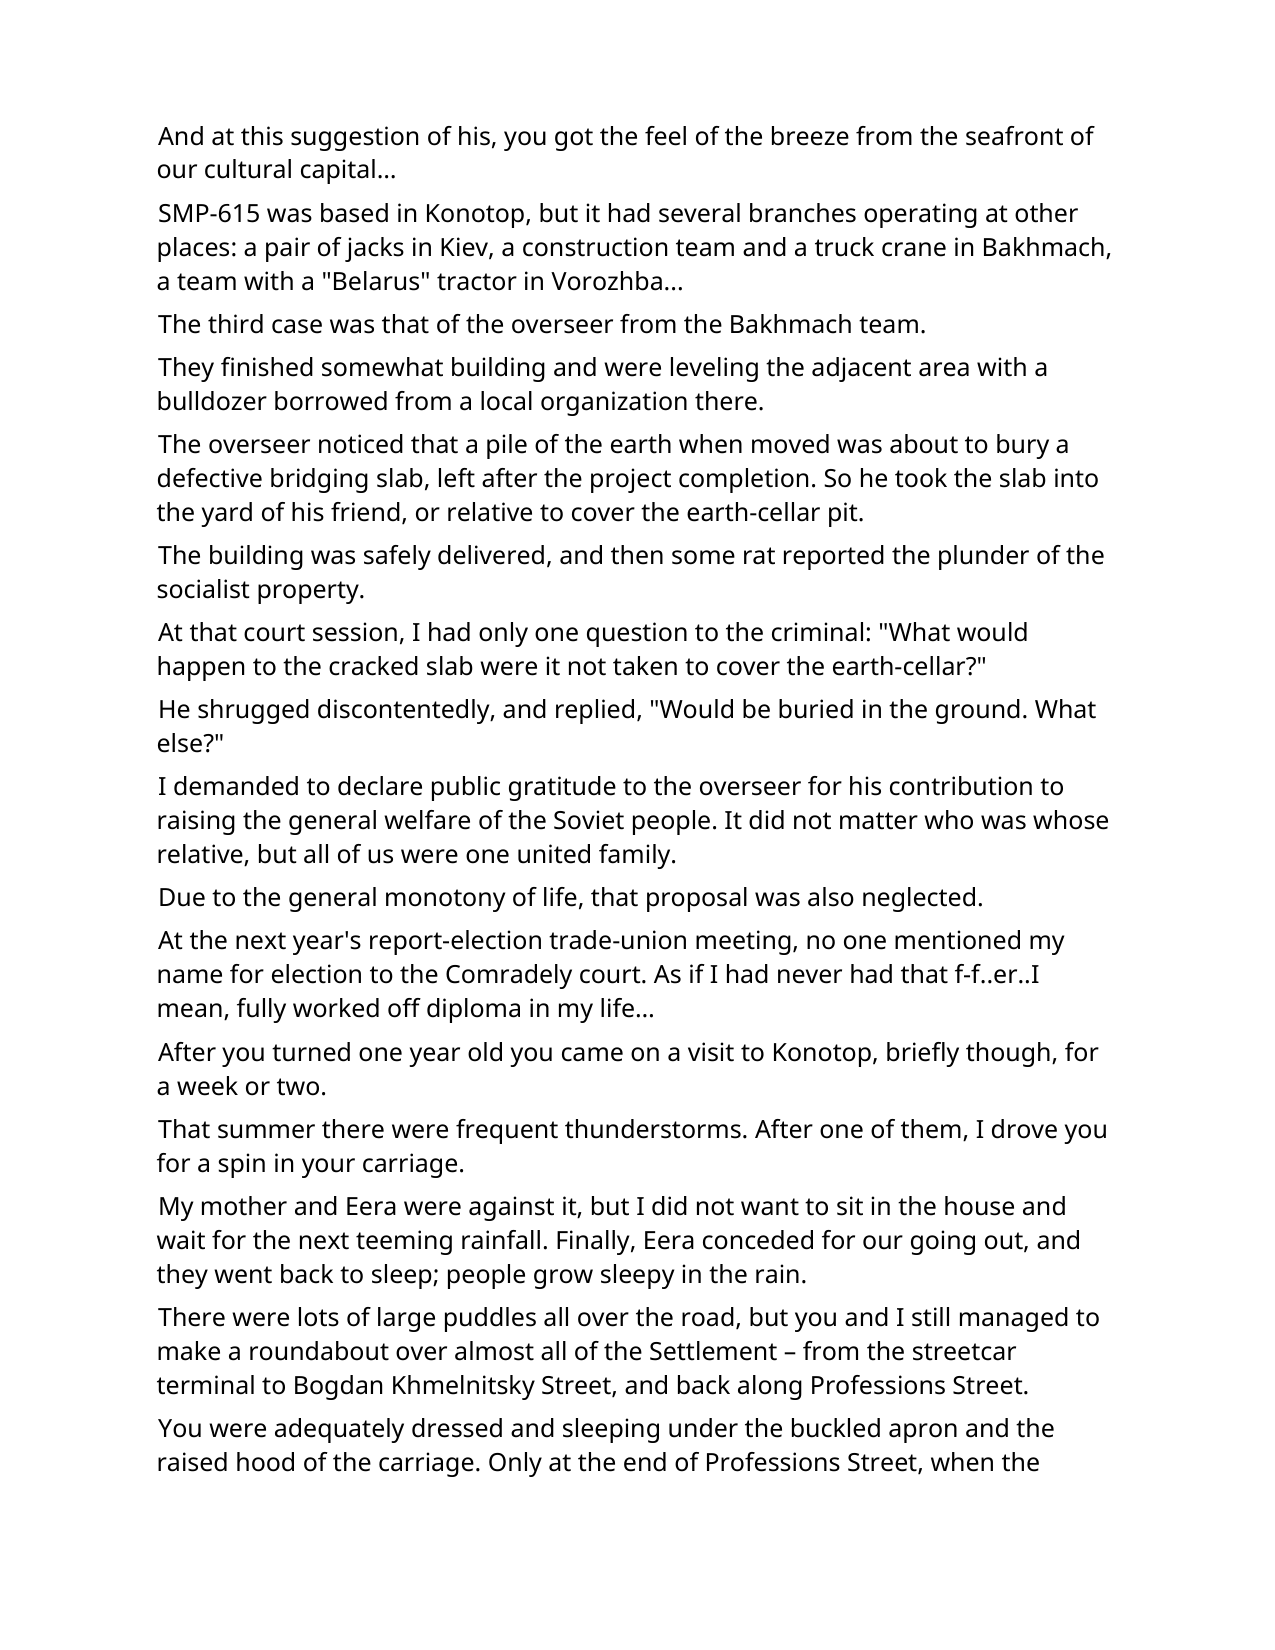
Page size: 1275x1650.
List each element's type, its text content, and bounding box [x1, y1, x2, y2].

text After you turned one year old you came on a visit to Konotop, briefly though, for a week or two. [156, 1034, 1118, 1102]
text At the next year's report-election trade-union meeting, no one mentioned my name for election to the Comradely court. As if I had never had that f-f..er..I mean, fully worked off diploma in my life… [156, 923, 1118, 1025]
text I demanded to declare public gratitude to the overseer for his contribution to raising the general welfare of the Soviet people. It did not matter who was whose relative, but all of us were one united family. [156, 769, 1118, 871]
text There were lots of large puddles all over the road, but you and I still managed to make a roundabout over almost all of the Settlement – from the streetcar terminal to Bogdan Khmelnitsky Street, and back along Professions Street. [156, 1299, 1118, 1402]
text My mother and Eera were against it, but I did not want to sit in the house and wait for the next teeming rainfall. Finally, Eera conceded for our going out, and they went back to sleep; people grow sleepy in the rain. [156, 1188, 1118, 1291]
text The third case was that of the overseer from the Bakhmach team. [156, 306, 1118, 340]
text That summer there were frequent thunderstorms. After one of them, I drove you for a spin in your carriage. [156, 1111, 1118, 1179]
text The building was safely delivered, and then some rat reported the plunder of the socialist property. [156, 538, 1118, 606]
text At that court session, I had only one question to the criminal: "What would happen to the cracked slab were it not taken to cover the earth-cellar?" [156, 615, 1118, 683]
text Due to the general monotony of life, that proposal was also neglected. [156, 880, 1118, 914]
text SMP-615 was based in Konotop, but it had several branches operating at other places: a pair of jacks in Kiev, a construction team and a truck crane in Bakhmach, a team with a "Belarus" tractor in Vorozhba... [156, 195, 1118, 297]
text The overseer noticed that a pile of the earth when moved was about to bury a defective bridging slab, left after the project completion. So he took the slab into the yard of his friend, or relative to cover the earth-cellar pit. [156, 426, 1118, 529]
text And at this suggestion of his, you got the feel of the breeze from the seafront of our cultural capital… [156, 118, 1118, 186]
text You were adequately dressed and sleeping under the buckled apron and the raised hood of the carriage. Only at the end of Professions Street, when the [156, 1411, 1118, 1479]
text He shrugged discontentedly, and replied, "Would be buried in the ground. What else?" [156, 692, 1118, 760]
text They finished somewhat building and were leveling the adjacent area with a bulldozer borrowed from a local organization there. [156, 349, 1118, 417]
